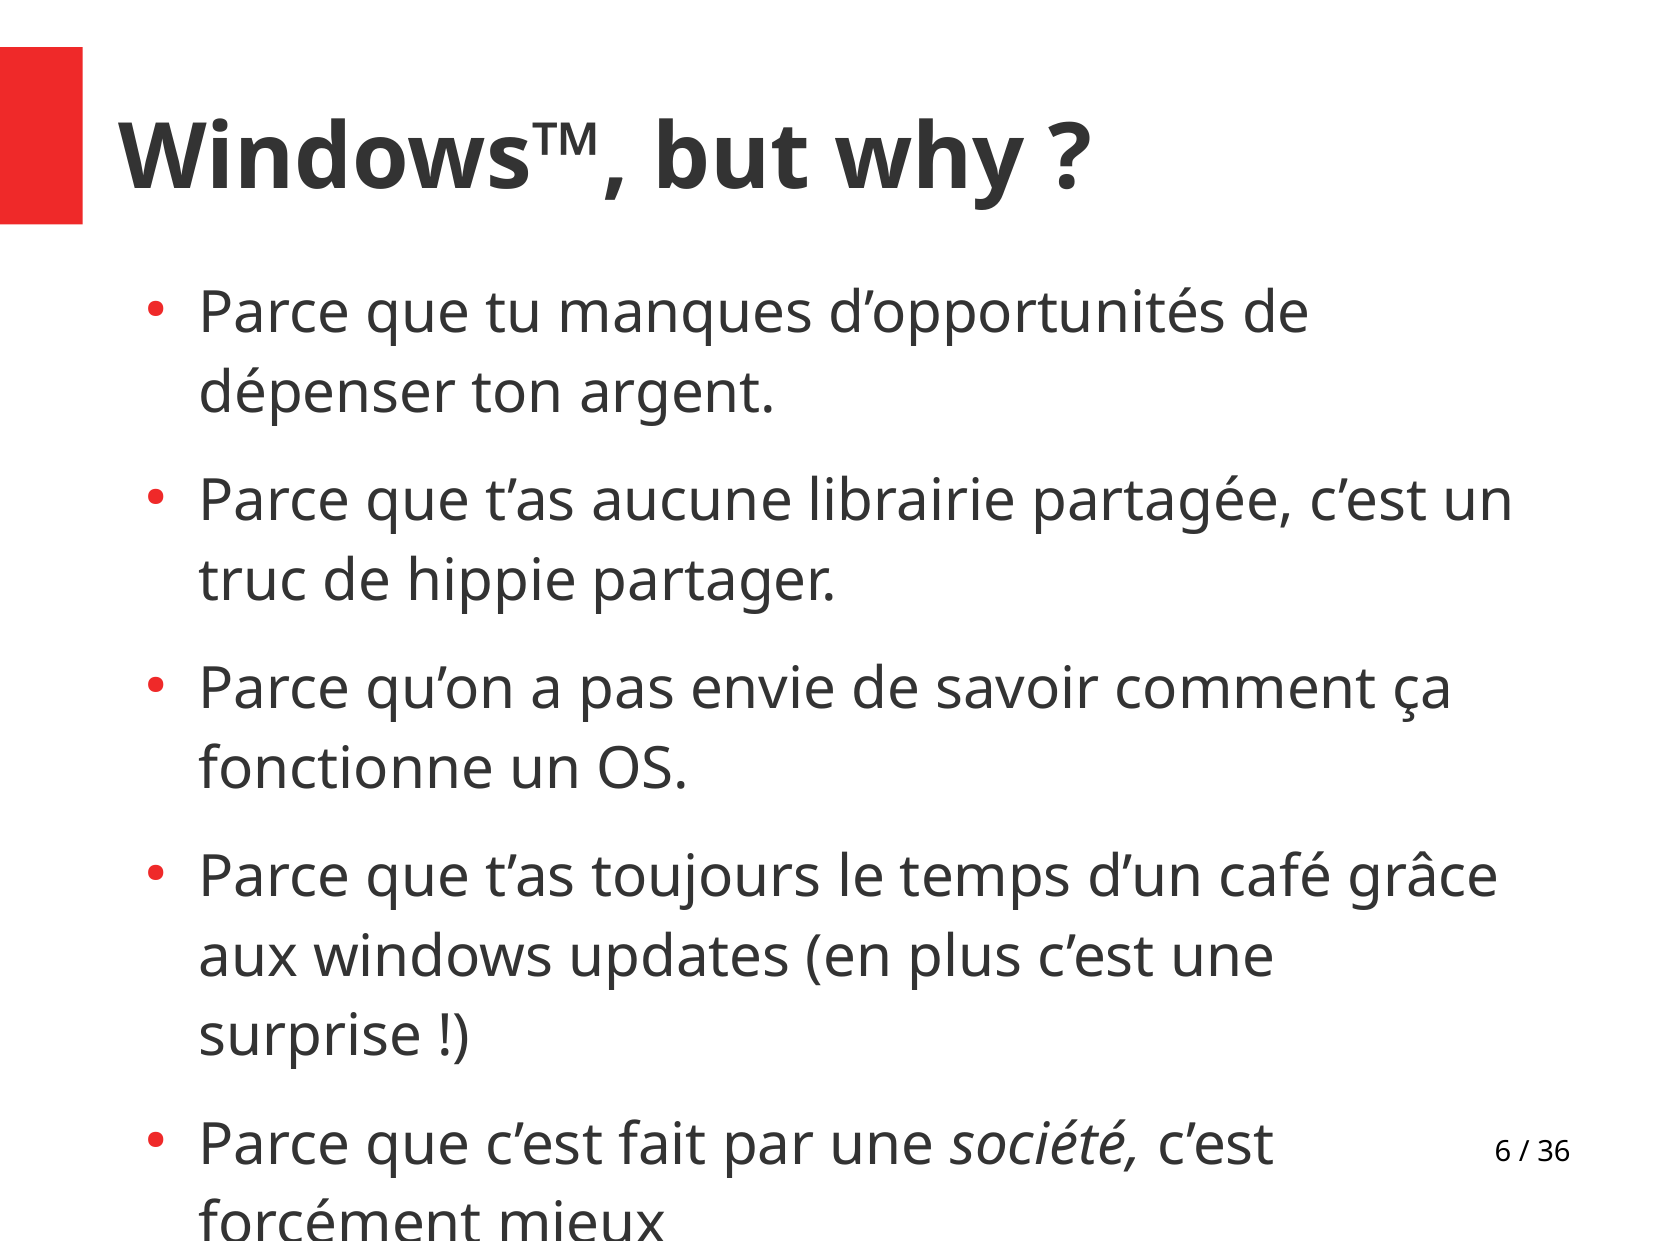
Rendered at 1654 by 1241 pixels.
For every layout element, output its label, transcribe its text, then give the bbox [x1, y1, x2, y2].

list Parce que tu manques d’opportunités de dépenser ton argent. Parce que t’as aucune librairie partagée, c’est un truc de hippie partager. Parce qu’on a pas envie de savoir comment ça fonctionne un OS. Parce que t’as toujours le temps d’un café grâce aux windows updates (en plus c’est une surprise !) Parce que c’est fait par une société, c’est forcément mieux [127, 270, 1546, 991]
title Windows™, but why ? [118, 49, 1571, 257]
